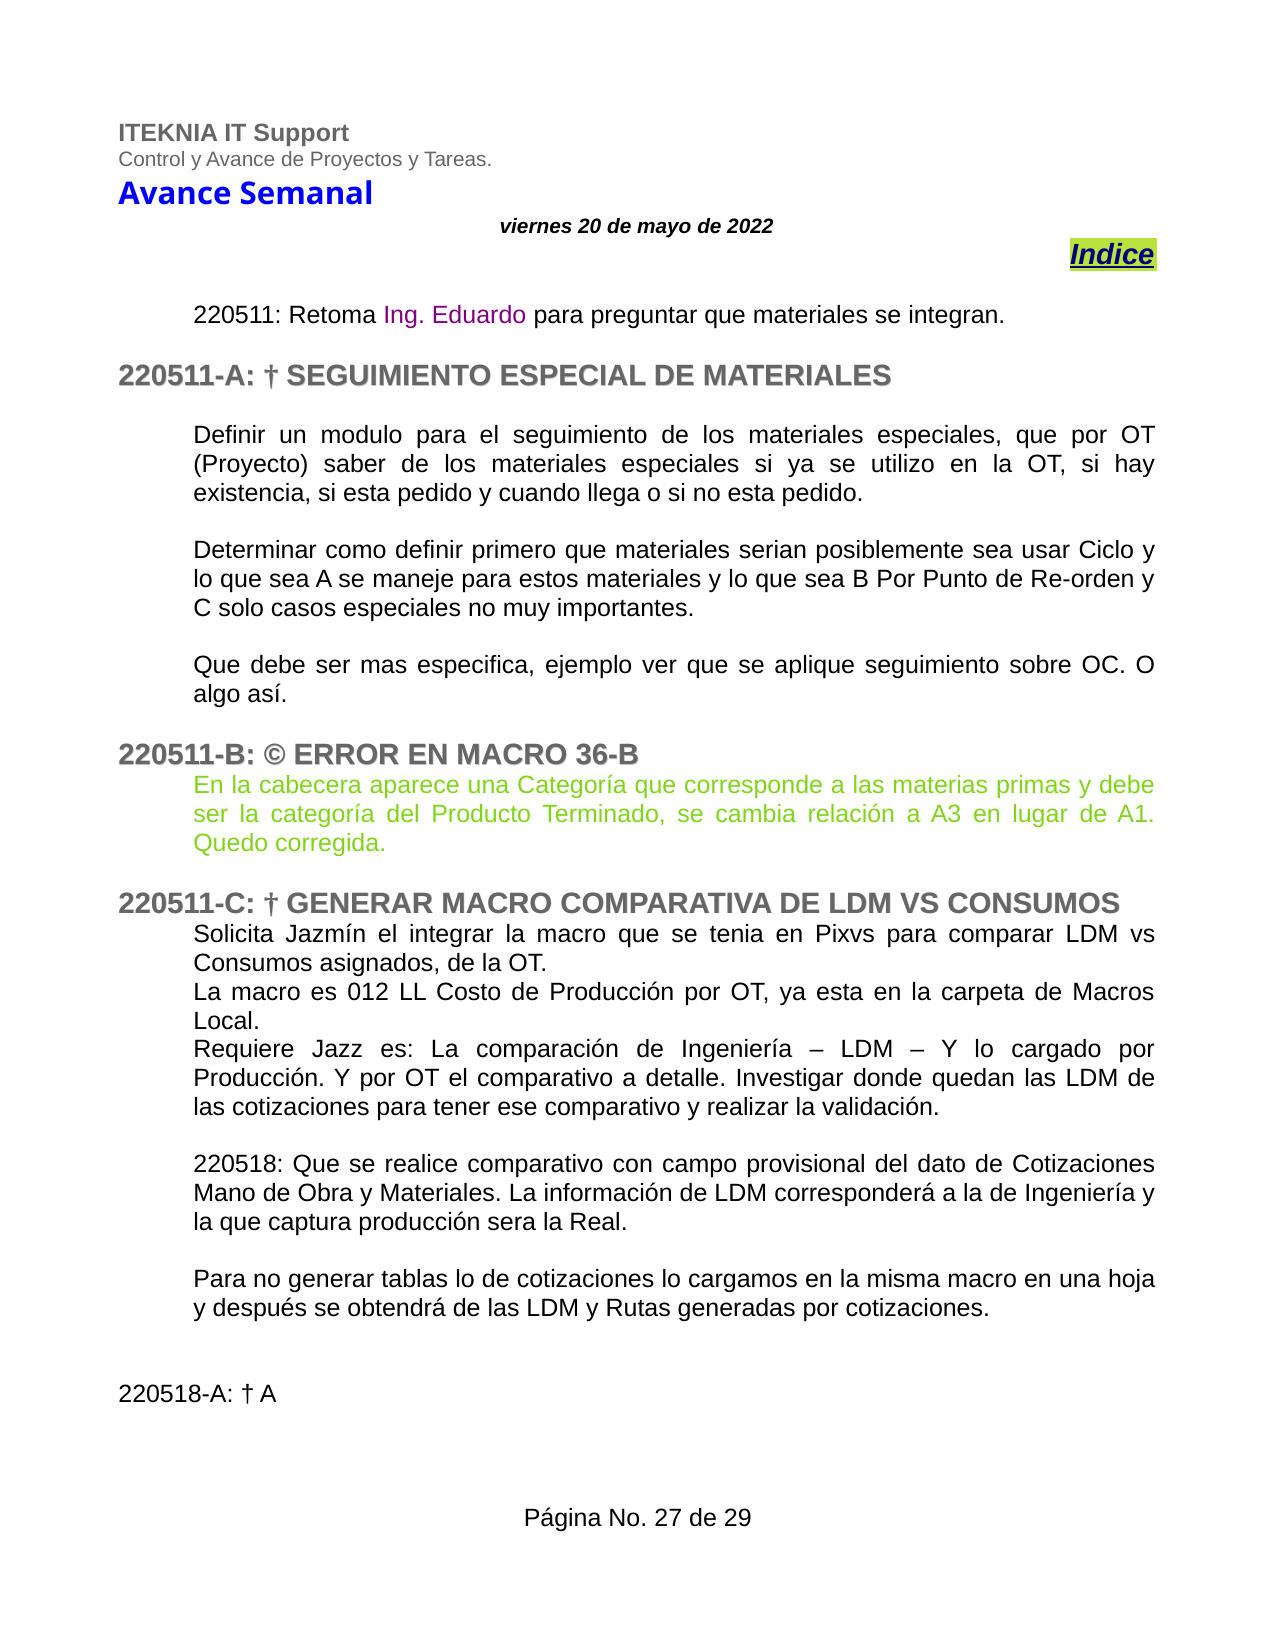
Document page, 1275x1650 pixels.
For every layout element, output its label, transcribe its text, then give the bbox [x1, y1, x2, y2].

subtitle 220511-A: † SEGUIMIENTO ESPECIAL DE MATERIALES [118, 358, 1157, 392]
text Definir un modulo para el seguimiento de los materiales especiales, que por OT (Proyecto) saber de los materiales especiales si ya se utilizo en la OT, si hay existencia, si esta pedido y cuando llega o si no esta pedido. [193, 421, 1157, 507]
text Para no generar tablas lo de cotizaciones lo cargamos en la misma macro en una hoja y después se obtendrá de las LDM y Rutas generadas por cotizaciones. [193, 1264, 1157, 1322]
text Determinar como definir primero que materiales serian posiblemente sea usar Ciclo y lo que sea A se maneje para estos materiales y lo que sea B Por Punto de Re-orden y C solo casos especiales no muy importantes. [193, 536, 1157, 622]
text Que debe ser mas especifica, ejemplo ver que se aplique seguimiento sobre OC. O algo así. [193, 651, 1157, 708]
text Solicita Jazmín el integrar la macro que se tenia en Pixvs para comparar LDM vs Consumos asignados, de la OT. [193, 919, 1157, 977]
text La macro es 012 LL Costo de Producción por OT, ya esta en la carpeta de Macros Local. [193, 977, 1157, 1034]
text 220518: Que se realice comparativo con campo provisional del dato de Cotizaciones Mano de Obra y Materiales. La información de LDM corresponderá a la de Ingeniería y la que captura producción sera la Real. [193, 1149, 1157, 1236]
text 220511: Retoma Ing. Eduardo para preguntar que materiales se integran. [193, 300, 1157, 329]
subtitle 220511-B: © ERROR EN MACRO 36-B [118, 737, 1157, 771]
text 220518-A: † A [118, 1379, 1157, 1408]
text En la cabecera aparece una Categoría que corresponde a las materias primas y debe ser la categoría del Producto Terminado, se cambia relación a A3 en lugar de A1. Quedo corregida. [193, 771, 1157, 857]
subtitle 220511-C: † GENERAR MACRO COMPARATIVA DE LDM VS CONSUMOS [118, 886, 1157, 919]
text Requiere Jazz es: La comparación de Ingeniería – LDM – Y lo cargado por Producción. Y por OT el comparativo a detalle. Investigar donde quedan las LDM de las cotizaciones para tener ese comparativo y realizar la validación. [193, 1034, 1157, 1121]
